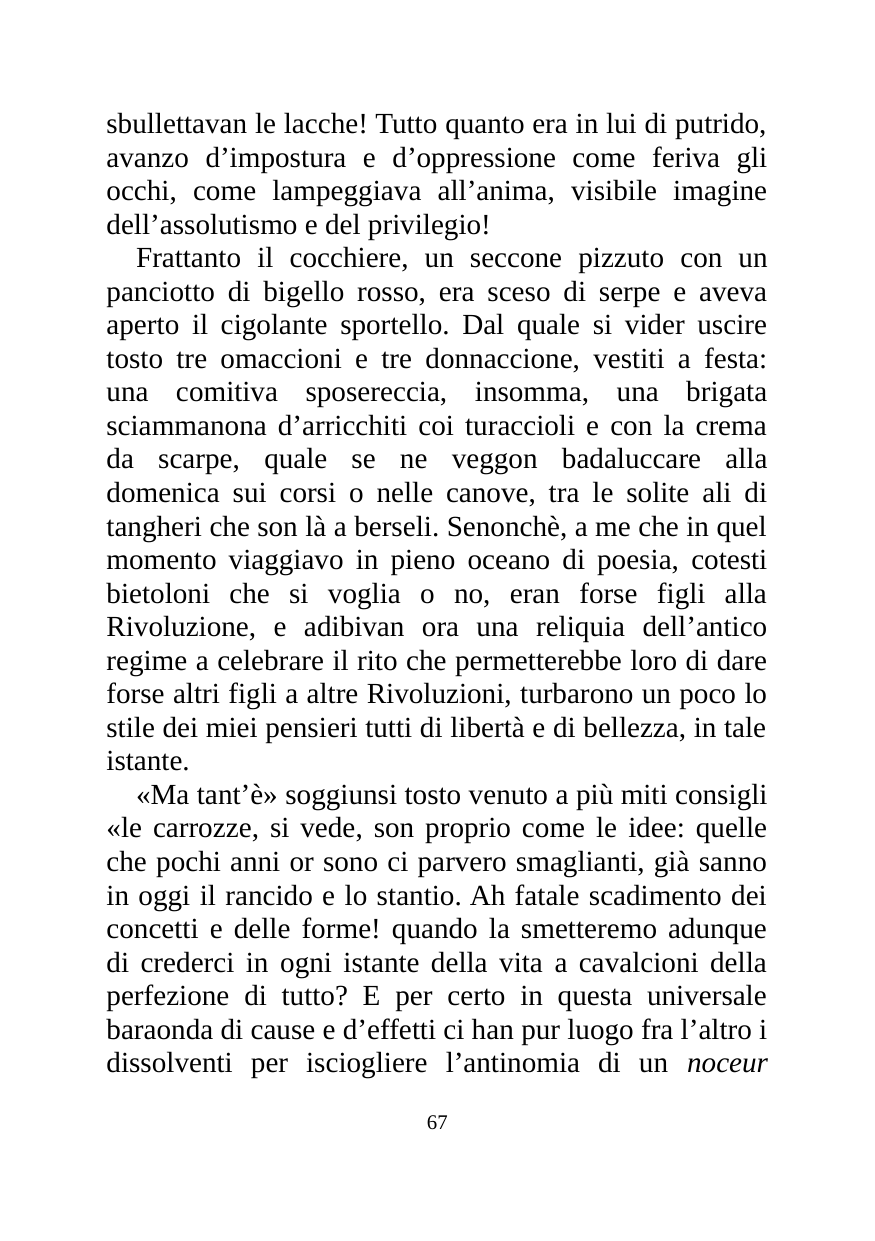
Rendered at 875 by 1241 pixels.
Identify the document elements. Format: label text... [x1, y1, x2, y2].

text sbullettavan le lacche! Tutto quanto era in lui di putrido, avanzo d’impostura e d’oppressione come feriva gli occhi, come lampeggiava all’anima, visibile imagine dell’assolutismo e del privilegio! [106, 106, 768, 240]
text Frattanto il cocchiere, un seccone pizzuto con un panciotto di bigello rosso, era sceso di serpe e aveva aperto il cigolante sportello. Dal quale si vider uscire tosto tre omaccioni e tre donnaccione, vestiti a festa: una comitiva sposereccia, insomma, una brigata sciammanona d’arricchiti coi turaccioli e con la crema da scarpe, quale se ne veggon badaluccare alla domenica sui corsi o nelle canove, tra le solite ali di tangheri che son là a berseli. Senonchè, a me che in quel momento viaggiavo in pieno oceano di poesia, cotesti bietoloni che si voglia o no, eran forse figli alla Rivoluzione, e adibivan ora una reliquia dell’antico regime a celebrare il rito che permetterebbe loro di dare forse altri figli a altre Rivoluzioni, turbarono un poco lo stile dei miei pensieri tutti di libertà e di bellezza, in tale istante. [106, 240, 768, 777]
text «Ma tant’è» soggiunsi tosto venuto a più miti consigli «le carrozze, si vede, son proprio come le idee: quelle che pochi anni or sono ci parvero smaglianti, già sanno in oggi il rancido e lo stantio. Ah fatale scadimento dei concetti e delle forme! quando la smetteremo adunque di crederci in ogni istante della vita a cavalcioni della perfezione di tutto? E per certo in questa universale baraonda di cause e d’effetti ci han pur luogo fra l’altro i dissolventi per isciogliere l’antinomia di un noceur [106, 777, 768, 1079]
